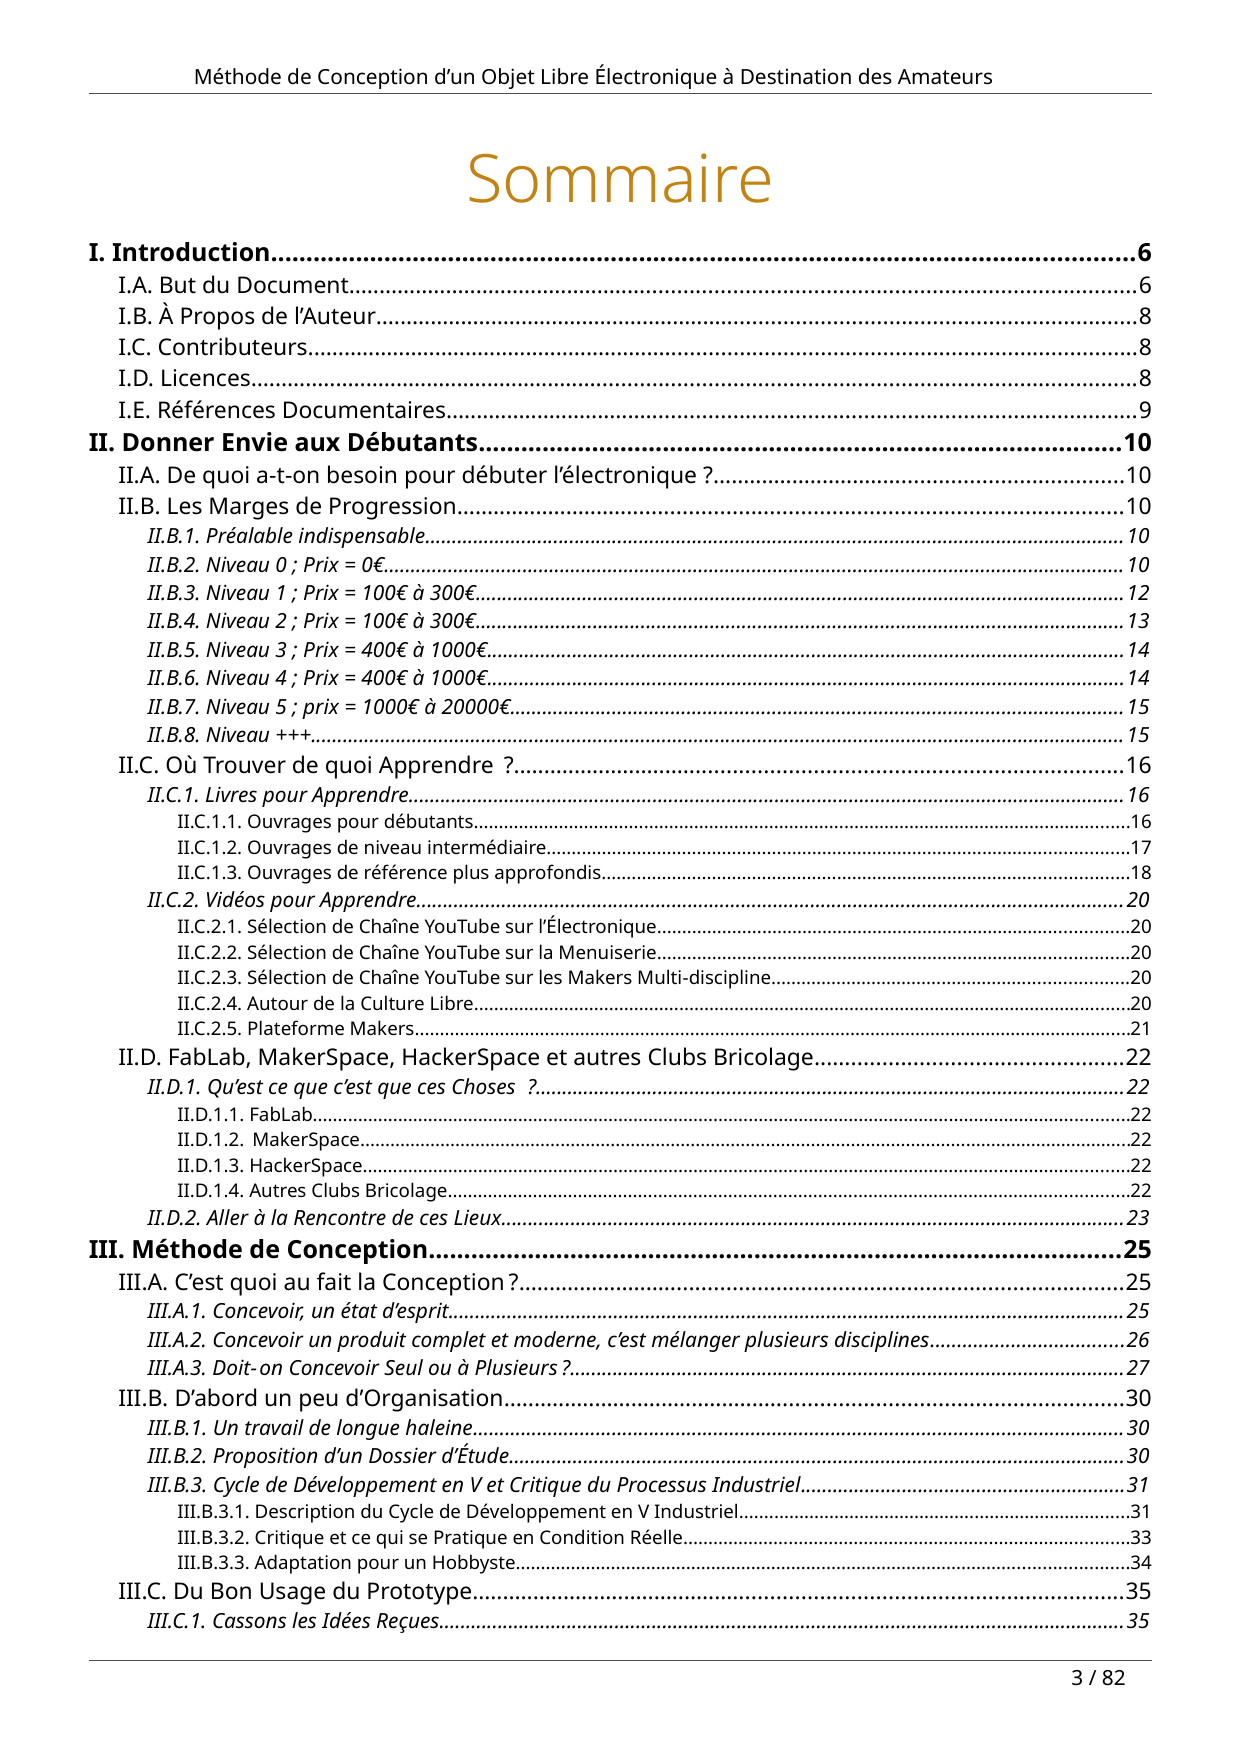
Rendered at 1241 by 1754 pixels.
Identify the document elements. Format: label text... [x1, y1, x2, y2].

text II.B.7. Niveau 5 ; prix = 1000€ à 20000€ 15 [147, 692, 1152, 720]
text II.D.1.3. HackerSpace 22 [177, 1152, 1152, 1177]
text II.C.1. Livres pour Apprendre 16 [147, 780, 1152, 808]
subtitle Sommaire [88, 131, 1152, 222]
text II.C. Où Trouver de quoi Apprendre ? 16 [118, 749, 1152, 780]
text III.B.3. Cycle de Développement en V et Critique du Processus Industriel 31 [147, 1470, 1152, 1498]
text II.B.3. Niveau 1 ; Prix = 100€ à 300€ 12 [147, 578, 1152, 607]
text III.A.3. Doit‑on Concevoir Seul ou à Plusieurs ? 27 [147, 1353, 1152, 1382]
text III.B. D’abord un peu d’Organisation 30 [118, 1382, 1152, 1413]
text I.A. But du Document 6 [118, 268, 1152, 300]
text II.C.1.1. Ouvrages pour débutants 16 [177, 808, 1152, 834]
text II.C.1.3. Ouvrages de référence plus approfondis 18 [177, 859, 1152, 885]
text II.C.2.2. Sélection de Chaîne YouTube sur la Menuiserie 20 [177, 939, 1152, 964]
text III.C. Du Bon Usage du Prototype 35 [118, 1575, 1152, 1606]
text II.B.1. Préalable indispensable 10 [147, 521, 1152, 550]
text II.B.4. Niveau 2 ; Prix = 100€ à 300€ 13 [147, 607, 1152, 635]
text I.C. Contributeurs 8 [118, 331, 1152, 362]
text II.B.5. Niveau 3 ; Prix = 400€ à 1000€ 14 [147, 635, 1152, 663]
text II.C.1.2. Ouvrages de niveau intermédiaire 17 [177, 834, 1152, 859]
text II.D.1.1. FabLab 22 [177, 1101, 1152, 1126]
text III. Méthode de Conception 25 [88, 1231, 1152, 1265]
text II.C.2. Vidéos pour Apprendre 20 [147, 885, 1152, 913]
text II. Donner Envie aux Débutants 10 [88, 425, 1152, 459]
text II.D.1.4. Autres Clubs Bricolage 22 [177, 1177, 1152, 1203]
text II.D.1.2. MakerSpace 22 [177, 1126, 1152, 1152]
text III.C.1. Cassons les Idées Reçues 35 [147, 1606, 1152, 1635]
text III.B.3.3. Adaptation pour un Hobbyste 34 [177, 1549, 1152, 1575]
text II.C.2.1. Sélection de Chaîne YouTube sur l’Électronique 20 [177, 913, 1152, 939]
text III.B.1. Un travail de longue haleine 30 [147, 1413, 1152, 1442]
text II.A. De quoi a‑t‑on besoin pour débuter l’électronique ? 10 [118, 459, 1152, 490]
text II.D.1. Qu’est ce que c’est que ces Choses ? 22 [147, 1072, 1152, 1101]
text III.A. C’est quoi au fait la Conception ? 25 [118, 1265, 1152, 1297]
text II.D. FabLab, MakerSpace, HackerSpace et autres Clubs Bricolage 22 [118, 1041, 1152, 1072]
text III.B.3.2. Critique et ce qui se Pratique en Condition Réelle 33 [177, 1524, 1152, 1549]
text II.C.2.5. Plateforme Makers 21 [177, 1016, 1152, 1041]
text I.D. Licences 8 [118, 362, 1152, 393]
text II.B. Les Marges de Progression 10 [118, 490, 1152, 521]
text III.B.3.1. Description du Cycle de Développement en V Industriel 31 [177, 1498, 1152, 1524]
text III.A.2. Concevoir un produit complet et moderne, c’est mélanger plusieurs disciplines 26 [147, 1325, 1152, 1353]
text II.C.2.3. Sélection de Chaîne YouTube sur les Makers Multi‑discipline 20 [177, 964, 1152, 990]
text III.A.1. Concevoir, un état d’esprit 25 [147, 1297, 1152, 1325]
text II.B.6. Niveau 4 ; Prix = 400€ à 1000€ 14 [147, 663, 1152, 692]
text II.B.8. Niveau +++ 15 [147, 720, 1152, 749]
text II.D.2. Aller à la Rencontre de ces Lieux 23 [147, 1203, 1152, 1231]
text I. Introduction 6 [88, 234, 1152, 268]
text I.E. Références Documentaires 9 [118, 393, 1152, 425]
text I.B. À Propos de l’Auteur 8 [118, 300, 1152, 331]
text II.B.2. Niveau 0 ; Prix = 0€ 10 [147, 550, 1152, 578]
text III.B.2. Proposition d’un Dossier d’Étude 30 [147, 1442, 1152, 1470]
text II.C.2.4. Autour de la Culture Libre 20 [177, 990, 1152, 1016]
